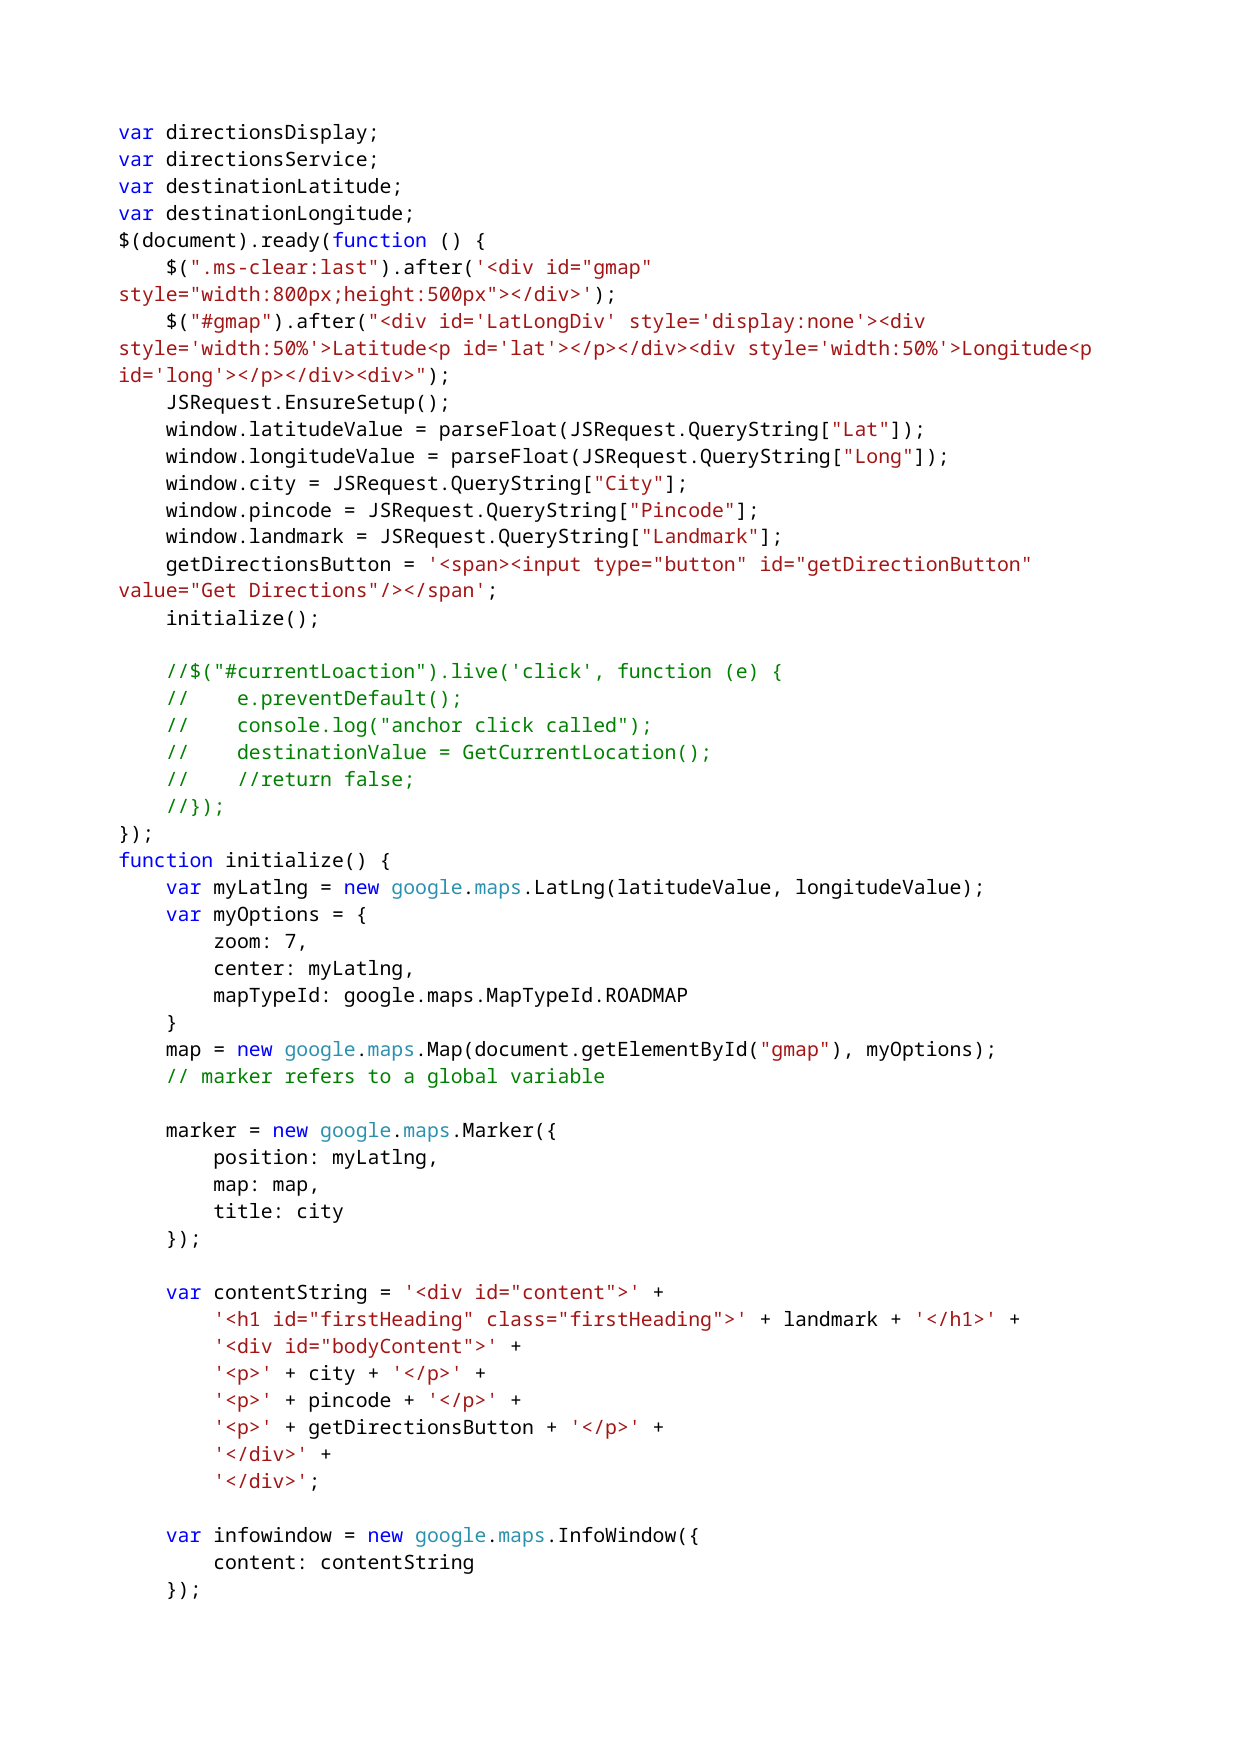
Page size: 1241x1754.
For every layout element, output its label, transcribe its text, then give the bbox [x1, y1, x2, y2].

text $(".ms-clear:last").after('<div id="gmap" style="width:800px;height:500px"></div>'); [118, 253, 1122, 307]
text center: myLatlng, [118, 954, 1122, 981]
text title: city [118, 1197, 1122, 1224]
text '<p>' + getDirectionsButton + '</p>' + [118, 1413, 1122, 1440]
text '<p>' + pincode + '</p>' + [118, 1386, 1122, 1413]
text '<p>' + city + '</p>' + [118, 1359, 1122, 1386]
text $("#gmap").after("<div id='LatLongDiv' style='display:none'><div style='width:50%'>Latitude<p id='lat'></p></div><div style='width:50%'>Longitude<p id='long'></p></div><div>"); [118, 307, 1122, 388]
text var directionsDisplay; [118, 118, 1122, 145]
text }); [118, 819, 1122, 847]
text map = new google.maps.Map(document.getElementById("gmap"), myOptions); [118, 1035, 1122, 1062]
text }); [118, 1575, 1122, 1602]
text // //return false; [118, 766, 1122, 793]
text mapTypeId: google.maps.MapTypeId.ROADMAP [118, 981, 1122, 1008]
text '<h1 id="firstHeading" class="firstHeading">' + landmark + '</h1>' + [118, 1305, 1122, 1332]
text window.latitudeValue = parseFloat(JSRequest.QueryString["Lat"]); [118, 415, 1122, 442]
text JSRequest.EnsureSetup(); [118, 388, 1122, 415]
text window.landmark = JSRequest.QueryString["Landmark"]; [118, 523, 1122, 550]
text var directionsService; [118, 145, 1122, 172]
text initialize(); [118, 604, 1122, 631]
text function initialize() { [118, 847, 1122, 873]
text var myOptions = { [118, 901, 1122, 927]
text getDirectionsButton = '<span><input type="button" id="getDirectionButton" value="Get Directions"/></span'; [118, 550, 1122, 604]
text // marker refers to a global variable [118, 1062, 1122, 1089]
text content: contentString [118, 1548, 1122, 1575]
text marker = new google.maps.Marker({ [118, 1116, 1122, 1143]
text var contentString = '<div id="content">' + [118, 1278, 1122, 1305]
text window.city = JSRequest.QueryString["City"]; [118, 469, 1122, 496]
text map: map, [118, 1170, 1122, 1197]
text //}); [118, 793, 1122, 819]
text //$("#currentLoaction").live('click', function (e) { [118, 658, 1122, 685]
text window.pincode = JSRequest.QueryString["Pincode"]; [118, 496, 1122, 523]
text '</div>'; [118, 1467, 1122, 1494]
text } [118, 1008, 1122, 1035]
text var myLatlng = new google.maps.LatLng(latitudeValue, longitudeValue); [118, 873, 1122, 901]
text zoom: 7, [118, 927, 1122, 954]
text $(document).ready(function () { [118, 226, 1122, 253]
text '<div id="bodyContent">' + [118, 1332, 1122, 1359]
text var destinationLongitude; [118, 199, 1122, 226]
text var destinationLatitude; [118, 172, 1122, 199]
text window.longitudeValue = parseFloat(JSRequest.QueryString["Long"]); [118, 442, 1122, 469]
text }); [118, 1224, 1122, 1251]
text '</div>' + [118, 1440, 1122, 1467]
text // e.preventDefault(); [118, 685, 1122, 712]
text // console.log("anchor click called"); [118, 712, 1122, 739]
text position: myLatlng, [118, 1143, 1122, 1170]
text var infowindow = new google.maps.InfoWindow({ [118, 1521, 1122, 1548]
text // destinationValue = GetCurrentLocation(); [118, 739, 1122, 766]
